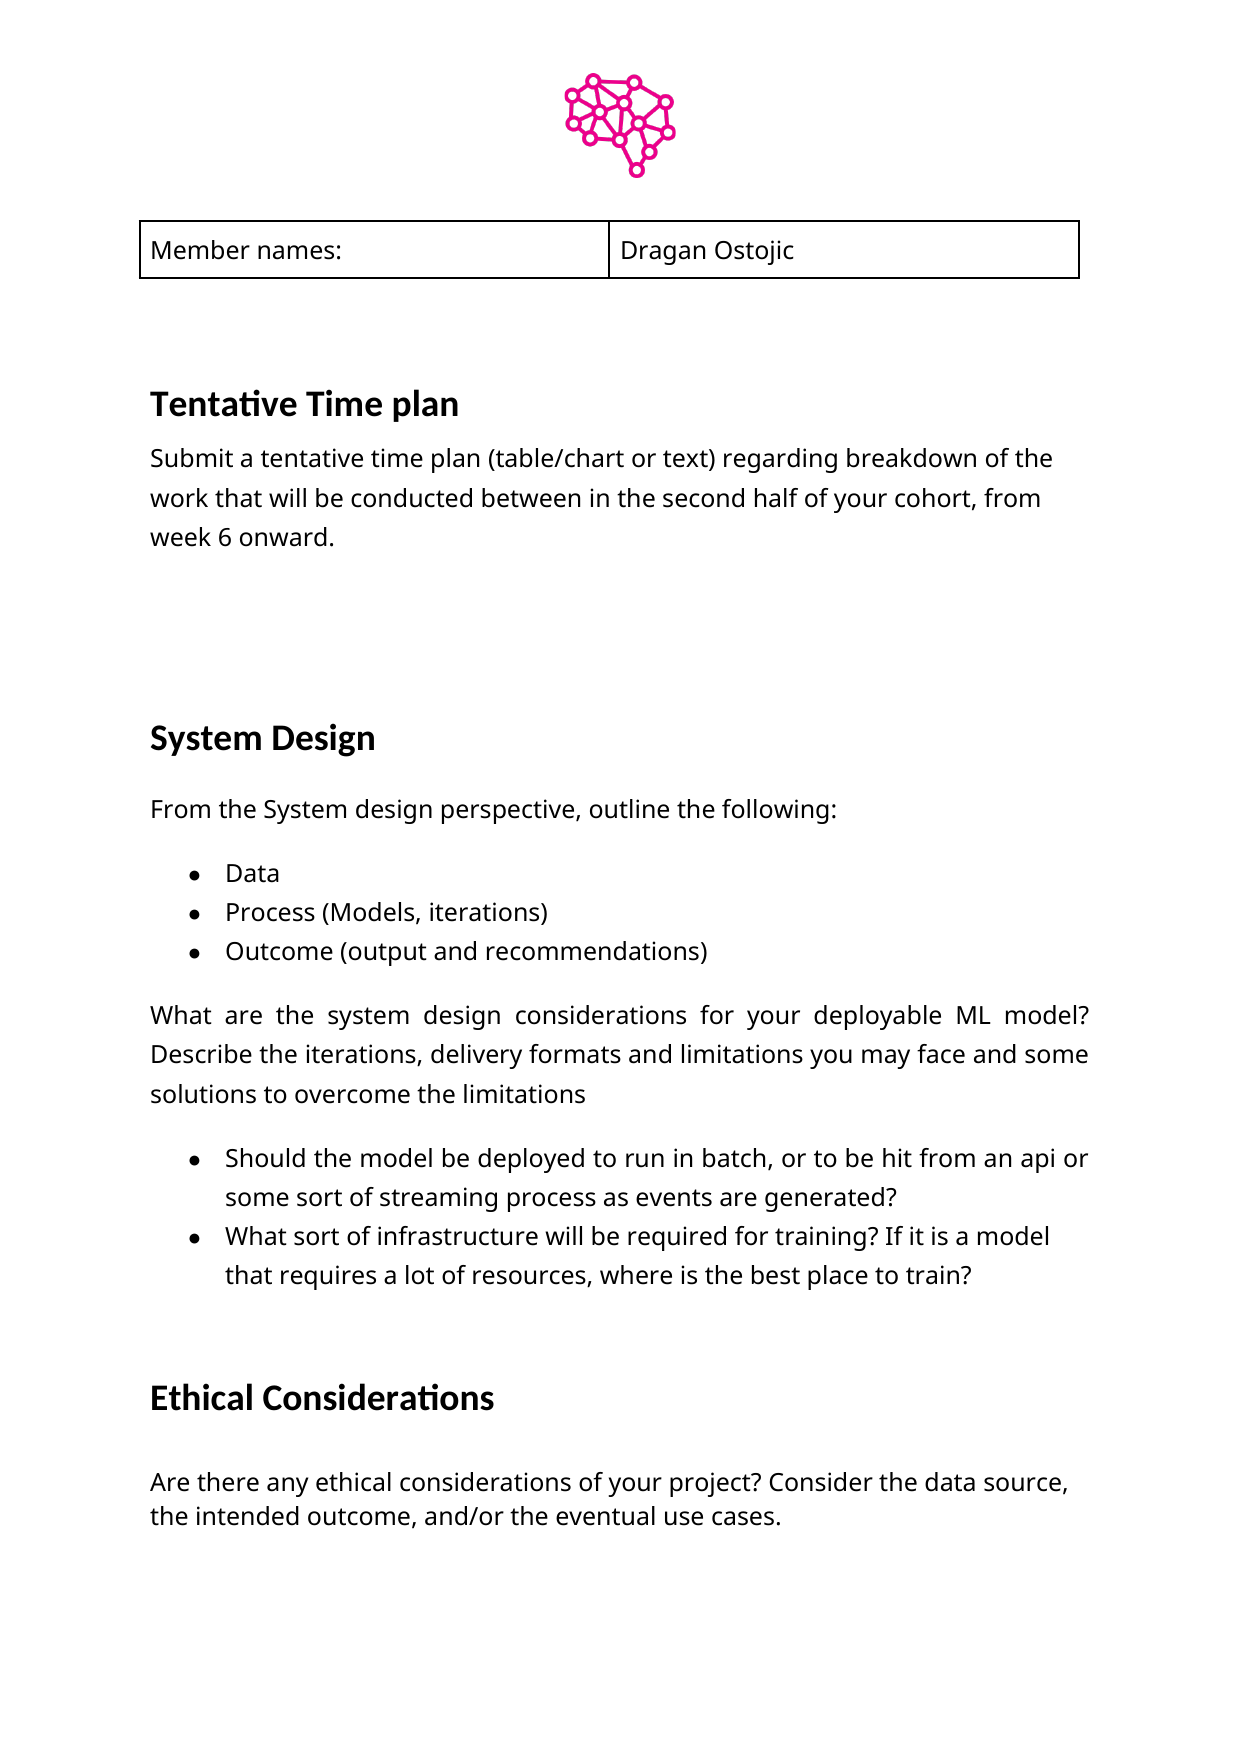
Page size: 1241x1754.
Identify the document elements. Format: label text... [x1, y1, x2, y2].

table_cell Member names: [141, 222, 608, 277]
picture [564, 73, 676, 178]
table_cell Dragan Ostojic [610, 222, 1078, 277]
subtitle Ethical Considerations [150, 1374, 1090, 1419]
list Process (Models, iterations) [187, 894, 1090, 929]
text What are the system design considerations for your deployable ML model? Describe the iterations, delivery formats and limitations you may face and some solutions to overcome the limitations [150, 998, 1090, 1110]
text Are there any ethical considerations of your project? Consider the data source, the intended outcome, and/or the eventual use cases. [150, 1465, 1090, 1533]
list What sort of infrastructure will be required for training? If it is a model that requires a lot of resources, where is the best place to train? [187, 1219, 1090, 1292]
text Submit a tentative time plan (table/chart or text) regarding breakdown of the work that will be conducted between in the second half of your cohort, from week 6 onward. [150, 441, 1090, 553]
list Should the model be deployed to run in batch, or to be hit from an api or some sort of streaming process as events are generated? [187, 1140, 1090, 1214]
subtitle System Design [150, 713, 1090, 759]
subtitle Tentative Time plan [150, 380, 1090, 426]
text From the System design perspective, outline the following: [150, 791, 1090, 825]
list Data [187, 855, 1090, 889]
list Outcome (output and recommendations) [187, 934, 1090, 968]
